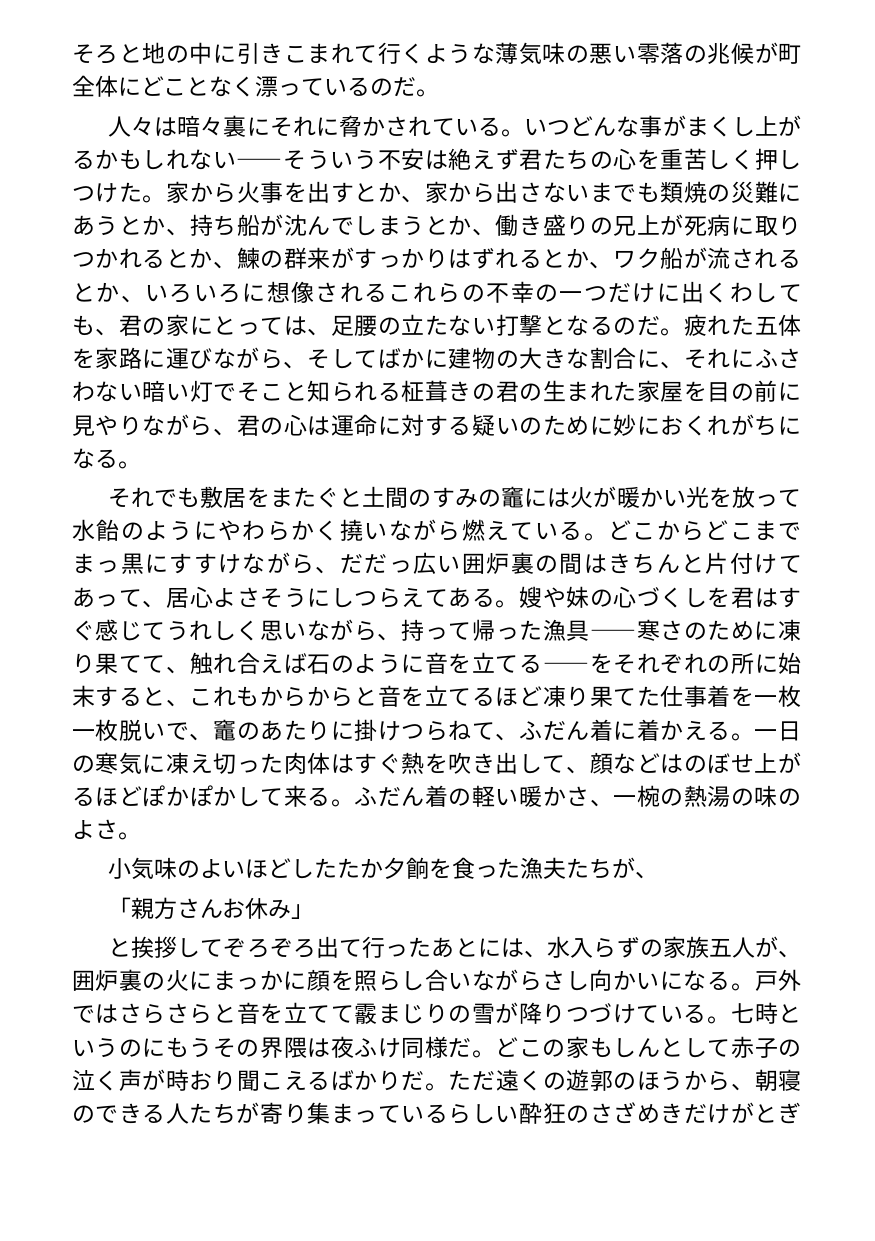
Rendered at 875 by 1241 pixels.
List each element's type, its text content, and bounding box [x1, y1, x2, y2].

text と挨拶してぞろぞろ出て行ったあとには、水入らずの家族五人が、囲炉裏の火にまっかに顔を照らし合いながらさし向かいになる。戸外ではさらさらと音を立てて霰まじりの雪が降りつづけている。七時というのにもうその界隈は夜ふけ同様だ。どこの家もしんとして赤子の泣く声が時おり聞こえるばかりだ。ただ遠くの遊郭のほうから、朝寝のできる人たちが寄り集まっているらしい酔狂のさざめきだけがとぎ [72, 930, 802, 1129]
text 「親方さんお休み」 [72, 891, 802, 924]
text それでも敷居をまたぐと土間のすみの竈には火が暖かい光を放って水飴のようにやわらかく撓いながら燃えている。どこからどこまでまっ黒にすすけながら、だだっ広い囲炉裏の間はきちんと片付けてあって、居心よさそうにしつらえてある。嫂や妹の心づくしを君はすぐ感じてうれしく思いながら、持って帰った漁具――寒さのために凍り果てて、触れ合えば石のように音を立てる――をそれぞれの所に始末すると、これもからからと音を立てるほど凍り果てた仕事着を一枚一枚脱いで、竈のあたりに掛けつらねて、ふだん着に着かえる。一日の寒気に凍え切った肉体はすぐ熱を吹き出して、顔などはのぼせ上がるほどぽかぽかして来る。ふだん着の軽い暖かさ、一椀の熱湯の味のよさ。 [72, 480, 802, 845]
text 人々は暗々裏にそれに脅かされている。いつどんな事がまくし上がるかもしれない――そういう不安は絶えず君たちの心を重苦しく押しつけた。家から火事を出すとか、家から出さないまでも類焼の災難にあうとか、持ち船が沈んでしまうとか、働き盛りの兄上が死病に取りつかれるとか、鰊の群来がすっかりはずれるとか、ワク船が流されるとか、いろいろに想像されるこれらの不幸の一つだけに出くわしても、君の家にとっては、足腰の立たない打撃となるのだ。疲れた五体を家路に運びながら、そしてばかに建物の大きな割合に、それにふさわない暗い灯でそこと知られる柾葺きの君の生まれた家屋を目の前に見やりながら、君の心は運命に対する疑いのために妙におくれがちになる。 [72, 108, 802, 474]
text 小気味のよいほどしたたか夕餉を食った漁夫たちが、 [72, 851, 802, 884]
text そろと地の中に引きこまれて行くような薄気味の悪い零落の兆候が町全体にどことなく漂っているのだ。 [72, 36, 802, 102]
